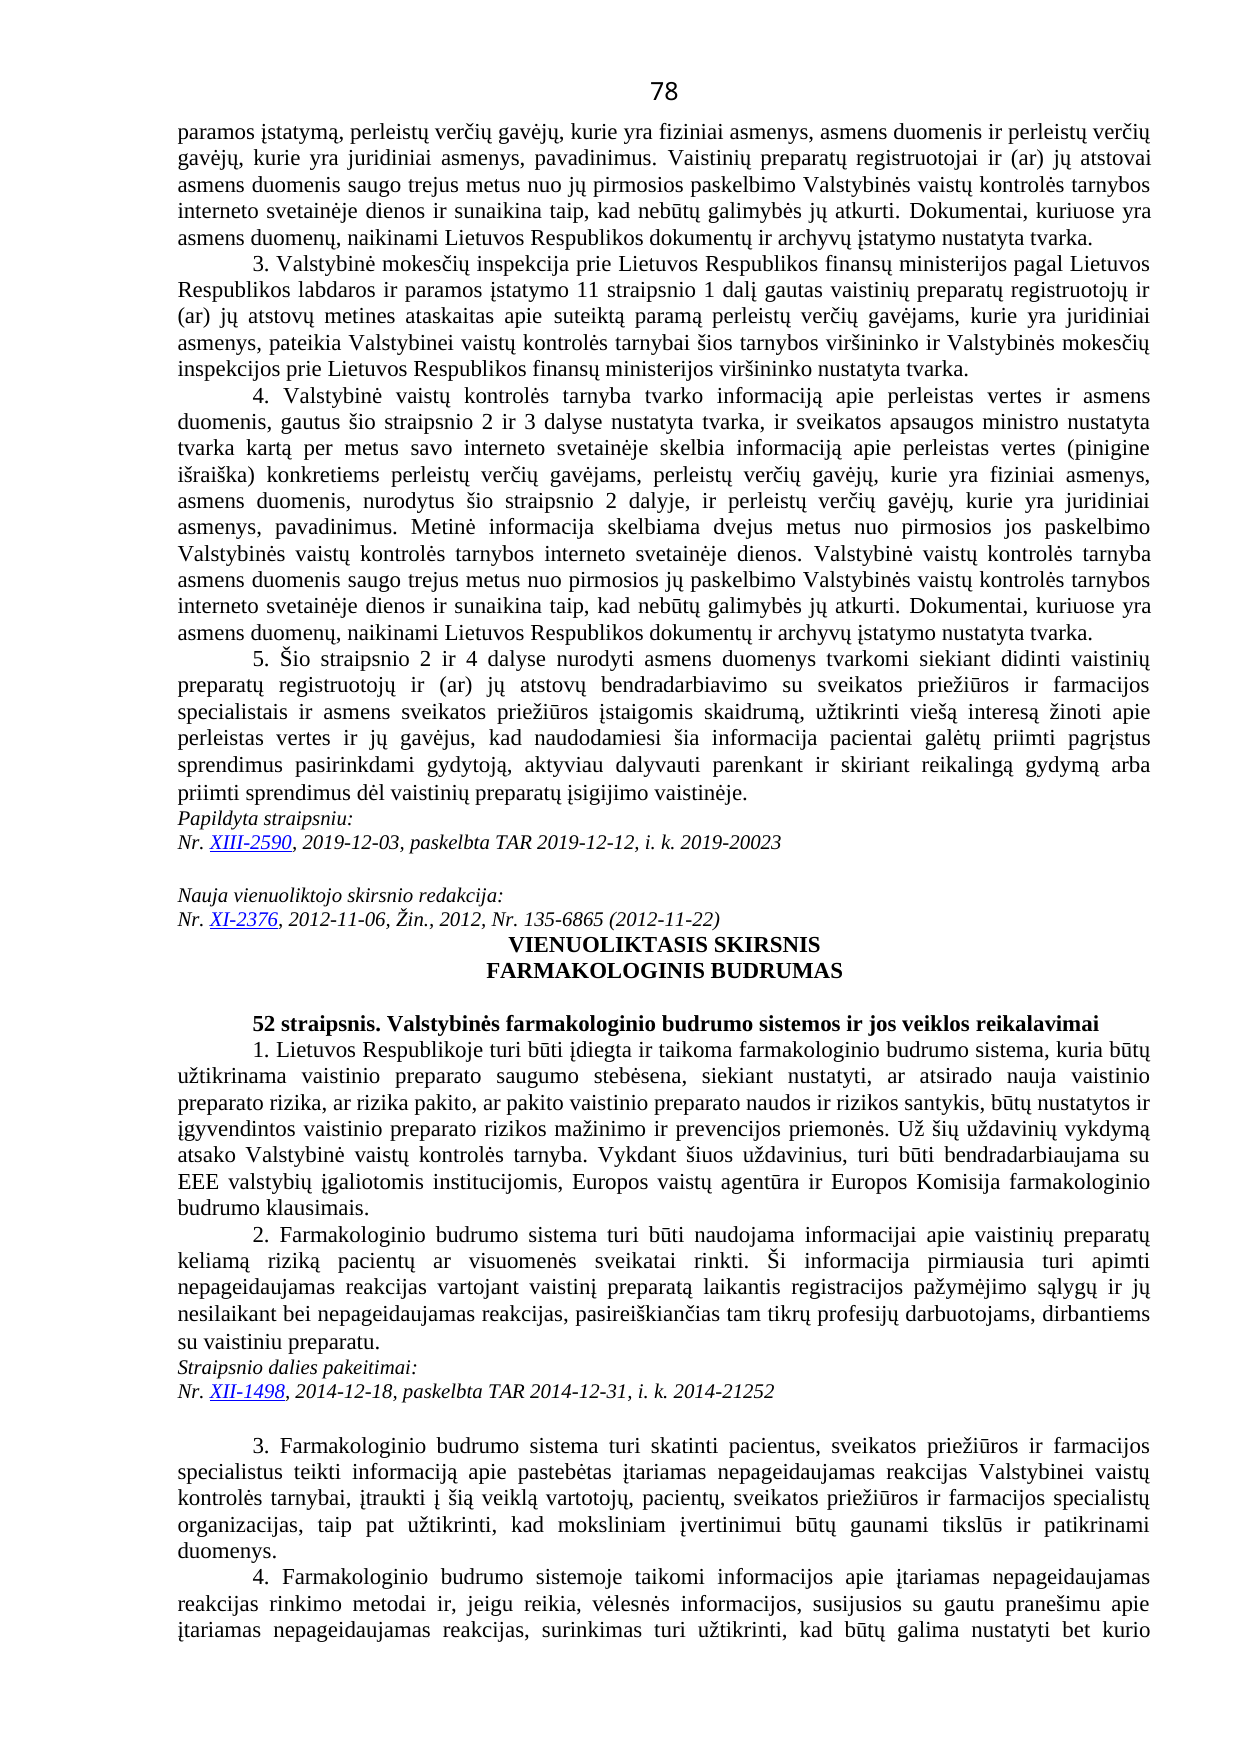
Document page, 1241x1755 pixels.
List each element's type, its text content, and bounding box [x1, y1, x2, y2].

text 1. Lietuvos Respublikoje turi būti įdiegta ir taikoma farmakologinio budrumo sistema, kuria būtų užtikrinama vaistinio preparato saugumo stebėsena, siekiant nustatyti, ar atsirado nauja vaistinio preparato rizika, ar rizika pakito, ar pakito vaistinio preparato naudos ir rizikos santykis, būtų nustatytos ir įgyvendintos vaistinio preparato rizikos mažinimo ir prevencijos priemonės. Už šių uždavinių vykdymą atsako Valstybinė vaistų kontrolės tarnyba. Vykdant šiuos uždavinius, turi būti bendradarbiaujama su EEE valstybių įgaliotomis institucijomis, Europos vaistų agentūra ir Europos Komisija farmakologinio budrumo klausimais. [177, 1036, 1152, 1221]
text 3. Farmakologinio budrumo sistema turi skatinti pacientus, sveikatos priežiūros ir farmacijos specialistus teikti informaciją apie pastebėtas įtariamas nepageidaujamas reakcijas Valstybinei vaistų kontrolės tarnybai, įtraukti į šią veiklą vartotojų, pacientų, sveikatos priežiūros ir farmacijos specialistų organizacijas, taip pat užtikrinti, kad moksliniam įvertinimui būtų gaunami tikslūs ir patikrinami duomenys. [177, 1432, 1152, 1563]
text Nr. XI-2376, 2012-11-06, Žin., 2012, Nr. 135-6865 (2012-11-22) [177, 907, 1152, 931]
text Nr. XIII-2590, 2019-12-03, paskelbta TAR 2019-12-12, i. k. 2019-20023 [177, 830, 1152, 854]
text 2. Farmakologinio budrumo sistema turi būti naudojama informacijai apie vaistinių preparatų keliamą riziką pacientų ar visuomenės sveikatai rinkti. Ši informacija pirmiausia turi apimti nepageidaujamas reakcijas vartojant vaistinį preparatą laikantis registracijos pažymėjimo sąlygų ir jų nesilaikant bei nepageidaujamas reakcijas, pasireiškiančias tam tikrų profesijų darbuotojams, dirbantiems su vaistiniu preparatu. [177, 1221, 1152, 1355]
text paramos įstatymą, perleistų verčių gavėjų, kurie yra fiziniai asmenys, asmens duomenis ir perleistų verčių gavėjų, kurie yra juridiniai asmenys, pavadinimus. Vaistinių preparatų registruotojai ir (ar) jų atstovai asmens duomenis saugo trejus metus nuo jų pirmosios paskelbimo Valstybinės vaistų kontrolės tarnybos interneto svetainėje dienos ir sunaikina taip, kad nebūtų galimybės jų atkurti. Dokumentai, kuriuose yra asmens duomenų, naikinami Lietuvos Respublikos dokumentų ir archyvų įstatymo nustatyta tvarka. [177, 118, 1152, 250]
text Nr. XII-1498, 2014-12-18, paskelbta TAR 2014-12-31, i. k. 2014-21252 [177, 1379, 1152, 1403]
text 3. Valstybinė mokesčių inspekcija prie Lietuvos Respublikos finansų ministerijos pagal Lietuvos Respublikos labdaros ir paramos įstatymo 11 straipsnio 1 dalį gautas vaistinių preparatų registruotojų ir (ar) jų atstovų metines ataskaitas apie suteiktą paramą perleistų verčių gavėjams, kurie yra juridiniai asmenys, pateikia Valstybinei vaistų kontrolės tarnybai šios tarnybos viršininko ir Valstybinės mokesčių inspekcijos prie Lietuvos Respublikos finansų ministerijos viršininko nustatyta tvarka. [177, 250, 1152, 382]
text 5. Šio straipsnio 2 ir 4 dalyse nurodyti asmens duomenys tvarkomi siekiant didinti vaistinių preparatų registruotojų ir (ar) jų atstovų bendradarbiavimo su sveikatos priežiūros ir farmacijos specialistais ir asmens sveikatos priežiūros įstaigomis skaidrumą, užtikrinti viešą interesą žinoti apie perleistas vertes ir jų gavėjus, kad naudodamiesi šia informacija pacientai galėtų priimti pagrįstus sprendimus pasirinkdami gydytoją, aktyviau dalyvauti parenkant ir skiriant reikalingą gydymą arba priimti sprendimus dėl vaistinių preparatų įsigijimo vaistinėje. [177, 645, 1152, 806]
text Straipsnio dalies pakeitimai: [177, 1355, 1152, 1379]
text 4. Valstybinė vaistų kontrolės tarnyba tvarko informaciją apie perleistas vertes ir asmens duomenis, gautus šio straipsnio 2 ir 3 dalyse nustatyta tvarka, ir sveikatos apsaugos ministro nustatyta tvarka kartą per metus savo interneto svetainėje skelbia informaciją apie perleistas vertes (pinigine išraiška) konkretiems perleistų verčių gavėjams, perleistų verčių gavėjų, kurie yra fiziniai asmenys, asmens duomenis, nurodytus šio straipsnio 2 dalyje, ir perleistų verčių gavėjų, kurie yra juridiniai asmenys, pavadinimus. Metinė informacija skelbiama dvejus metus nuo pirmosios jos paskelbimo Valstybinės vaistų kontrolės tarnybos interneto svetainėje dienos. Valstybinė vaistų kontrolės tarnyba asmens duomenis saugo trejus metus nuo pirmosios jų paskelbimo Valstybinės vaistų kontrolės tarnybos interneto svetainėje dienos ir sunaikina taip, kad nebūtų galimybės jų atkurti. Dokumentai, kuriuose yra asmens duomenų, naikinami Lietuvos Respublikos dokumentų ir archyvų įstatymo nustatyta tvarka. [177, 382, 1152, 645]
text VIENUOLIKTASIS SKIRSNIS [177, 931, 1152, 957]
text 52 straipsnis. Valstybinės farmakologinio budrumo sistemos ir jos veiklos reikalavimai [252, 1010, 1152, 1036]
text Papildyta straipsniu: [177, 806, 1152, 830]
text Nauja vienuoliktojo skirsnio redakcija: [177, 883, 1152, 907]
text FARMAKOLOGINIS BUDRUMAS [177, 957, 1152, 983]
text 4. Farmakologinio budrumo sistemoje taikomi informacijos apie įtariamas nepageidaujamas reakcijas rinkimo metodai ir, jeigu reikia, vėlesnės informacijos, susijusios su gautu pranešimu apie įtariamas nepageidaujamas reakcijas, surinkimas turi užtikrinti, kad būtų galima nustatyti bet kurio [177, 1563, 1152, 1642]
